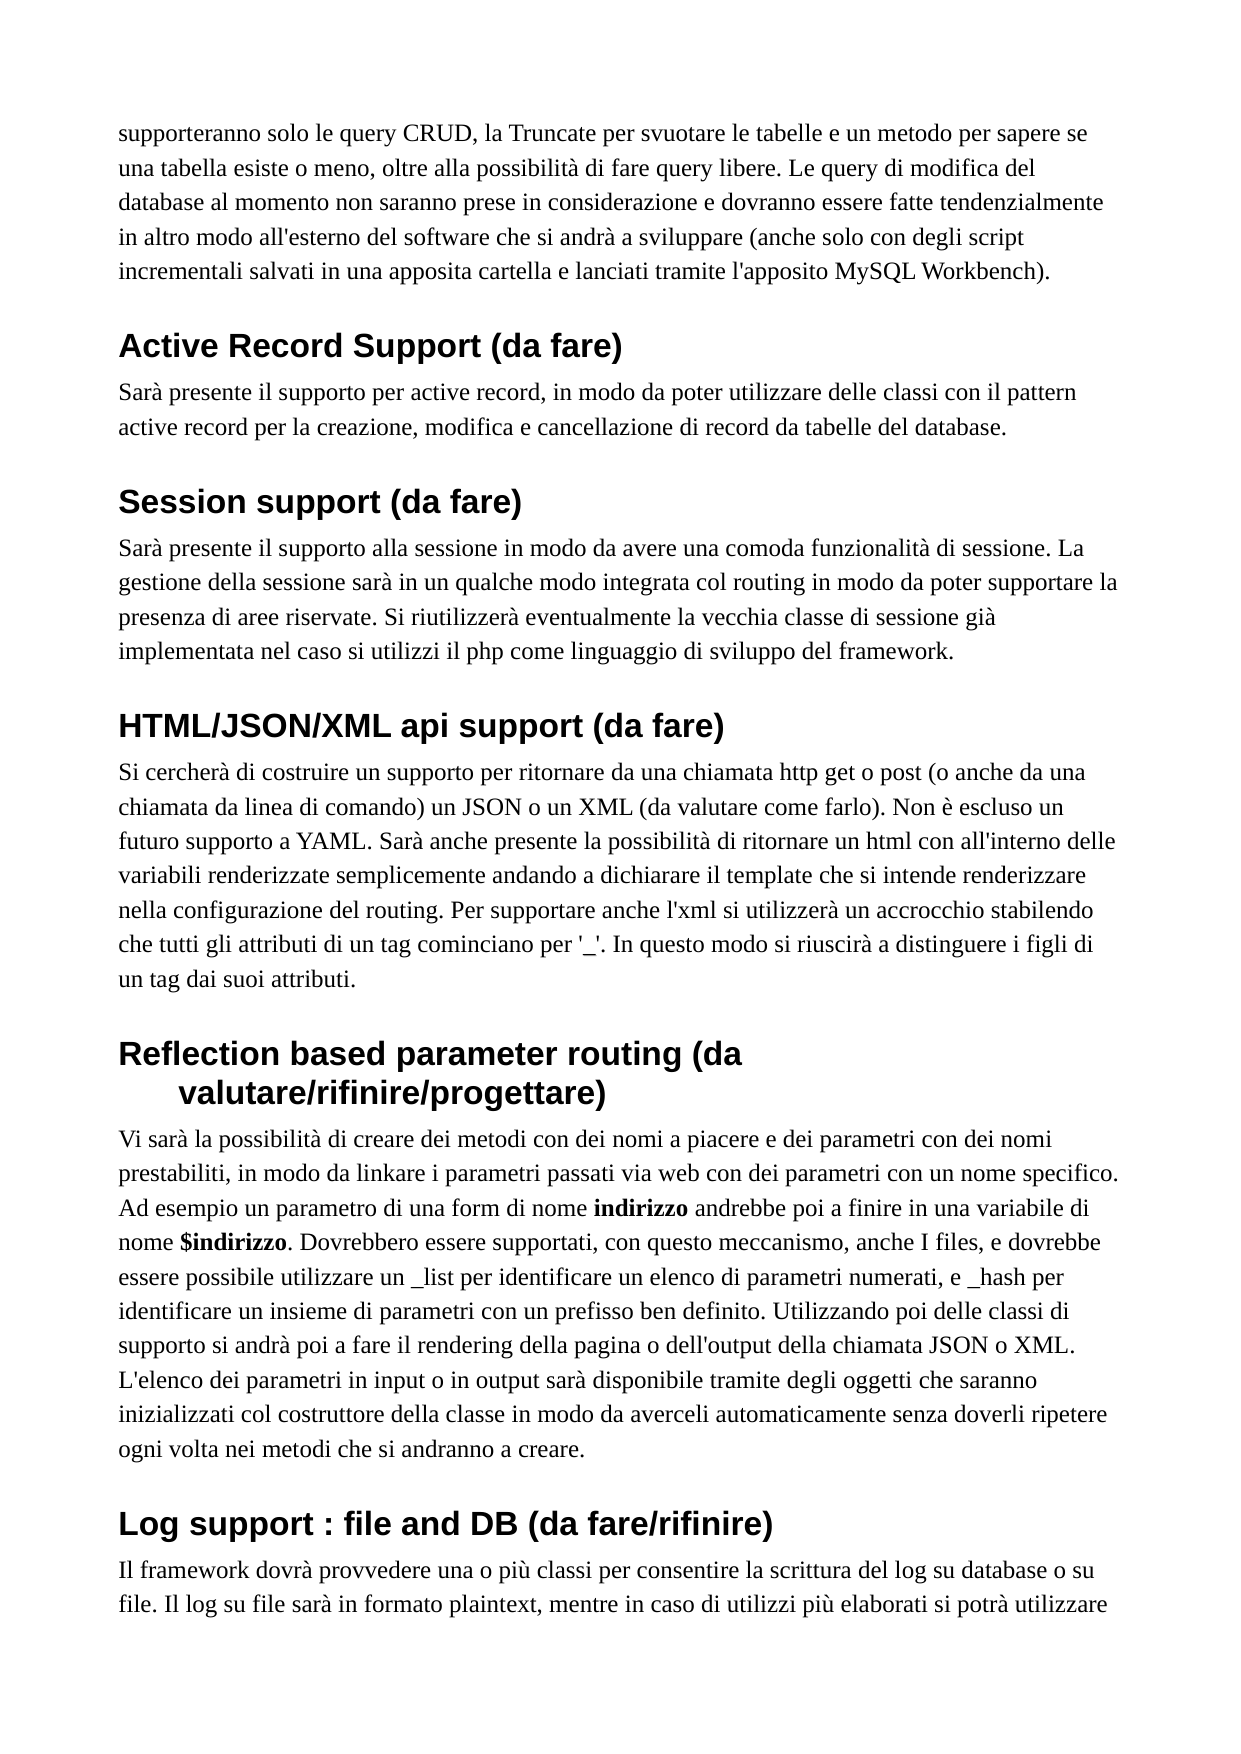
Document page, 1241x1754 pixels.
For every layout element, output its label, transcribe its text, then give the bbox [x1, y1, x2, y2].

text Sarà presente il supporto alla sessione in modo da avere una comoda funzionalità di sessione. La gestione della sessione sarà in un qualche modo integrata col routing in modo da poter supportare la presenza di aree riservate. Si riutilizzerà eventualmente la vecchia classe di sessione già implementata nel caso si utilizzi il php come linguaggio di sviluppo del framework. [118, 533, 1122, 665]
subtitle Log support : file and DB (da fare/rifinire) [118, 1504, 1122, 1542]
text Si cercherà di costruire un supporto per ritornare da una chiamata http get o post (o anche da una chiamata da linea di comando) un JSON o un XML (da valutare come farlo). Non è escluso un futuro supporto a YAML. Sarà anche presente la possibilità di ritornare un html con all'interno delle variabili renderizzate semplicemente andando a dichiarare il template che si intende renderizzare nella configurazione del routing. Per supportare anche l'xml si utilizzerà un accrocchio stabilendo che tutti gli attributi di un tag cominciano per '_'. In questo modo si riuscirà a distinguere i figli di un tag dai suoi attributi. [118, 757, 1122, 993]
subtitle HTML/JSON/XML api support (da fare) [118, 706, 1122, 744]
text supporteranno solo le query CRUD, la Truncate per svuotare le tabelle e un metodo per sapere se una tabella esiste o meno, oltre alla possibilità di fare query libere. Le query di modifica del database al momento non saranno prese in considerazione e dovranno essere fatte tendenzialmente in altro modo all'esterno del software che si andrà a sviluppare (anche solo con degli script incrementali salvati in una apposita cartella e lanciati tramite l'apposito MySQL Workbench). [118, 118, 1122, 285]
subtitle Reflection based parameter routing (da valutare/rifinire/progettare) [118, 1034, 1122, 1111]
text Vi sarà la possibilità di creare dei metodi con dei nomi a piacere e dei parametri con dei nomi prestabiliti, in modo da linkare i parametri passati via web con dei parametri con un nome specifico. Ad esempio un parametro di una form di nome indirizzo andrebbe poi a finire in una variabile di nome $indirizzo. Dovrebbero essere supportati, con questo meccanismo, anche I files, e dovrebbe essere possibile utilizzare un _list per identificare un elenco di parametri numerati, e _hash per identificare un insieme di parametri con un prefisso ben definito. Utilizzando poi delle classi di supporto si andrà poi a fare il rendering della pagina o dell'output della chiamata JSON o XML. L'elenco dei parametri in input o in output sarà disponibile tramite degli oggetti che saranno inizializzati col costruttore della classe in modo da averceli automaticamente senza doverli ripetere ogni volta nei metodi che si andranno a creare. [118, 1124, 1122, 1463]
subtitle Active Record Support (da fare) [118, 326, 1122, 364]
text Il framework dovrà provvedere una o più classi per consentire la scrittura del log su database o su file. Il log su file sarà in formato plaintext, mentre in caso di utilizzi più elaborati si potrà utilizzare [118, 1555, 1122, 1618]
text Sarà presente il supporto per active record, in modo da poter utilizzare delle classi con il pattern active record per la creazione, modifica e cancellazione di record da tabelle del database. [118, 377, 1122, 440]
subtitle Session support (da fare) [118, 481, 1122, 520]
